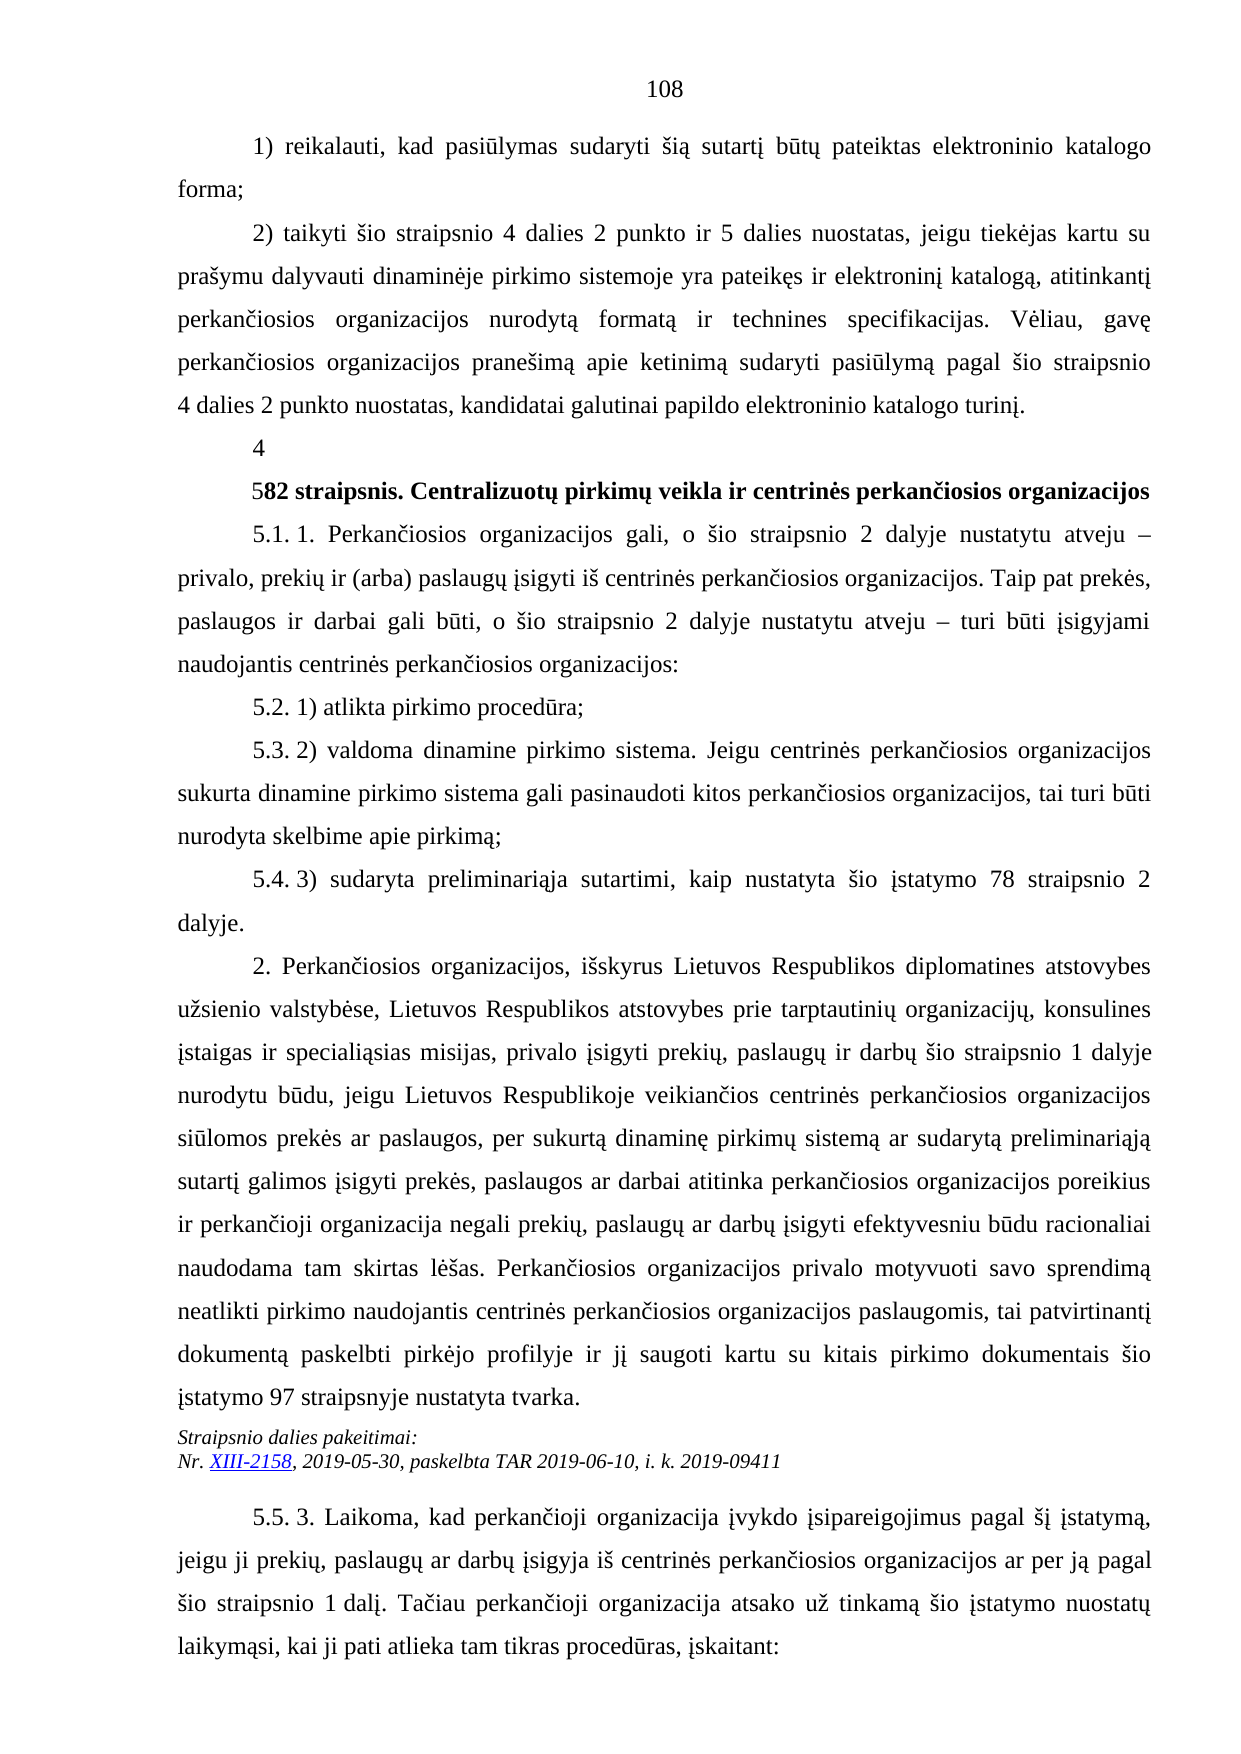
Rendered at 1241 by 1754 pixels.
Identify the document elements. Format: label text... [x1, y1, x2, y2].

text 2. Perkančiosios organizacijos, išskyrus Lietuvos Respublikos diplomatines atstovybes užsienio valstybėse, Lietuvos Respublikos atstovybes prie tarptautinių organizacijų, konsulines įstaigas ir specialiąsias misijas, privalo įsigyti prekių, paslaugų ir darbų šio straipsnio 1 dalyje nurodytu būdu, jeigu Lietuvos Respublikoje veikiančios centrinės perkančiosios organizacijos siūlomos prekės ar paslaugos, per sukurtą dinaminę pirkimų sistemą ar sudarytą preliminariąją sutartį galimos įsigyti prekės, paslaugos ar darbai atitinka perkančiosios organizacijos poreikius ir perkančioji organizacija negali prekių, paslaugų ar darbų įsigyti efektyvesniu būdu racionaliai naudodama tam skirtas lėšas. Perkančiosios organizacijos privalo motyvuoti savo sprendimą neatlikti pirkimo naudojantis centrinės perkančiosios organizacijos paslaugomis, tai patvirtinantį dokumentą paskelbti pirkėjo profilyje ir jį saugoti kartu su kitais pirkimo dokumentais šio įstatymo 97 straipsnyje nustatyta tvarka. [177, 951, 1152, 1411]
subtitle 3) sudaryta preliminariąja sutartimi, kaip nustatyta šio įstatymo 78 straipsnio 2 dalyje. [177, 864, 1152, 936]
text 2) taikyti šio straipsnio 4 dalies 2 punkto ir 5 dalies nuostatas, jeigu tiekėjas kartu su prašymu dalyvauti dinaminėje pirkimo sistemoje yra pateikęs ir elektroninį katalogą, atitinkantį perkančiosios organizacijos nurodytą formatą ir technines specifikacijas. Vėliau, gavę perkančiosios organizacijos pranešimą apie ketinimą sudaryti pasiūlymą pagal šio straipsnio 4 dalies 2 punkto nuostatas, kandidatai galutinai papildo elektroninio katalogo turinį. [177, 218, 1152, 419]
subtitle 2) valdoma dinamine pirkimo sistema. Jeigu centrinės perkančiosios organizacijos sukurta dinamine pirkimo sistema gali pasinaudoti kitos perkančiosios organizacijos, tai turi būti nurodyta skelbime apie pirkimą; [177, 735, 1152, 850]
subtitle 3. Laikoma, kad perkančioji organizacija įvykdo įsipareigojimus pagal šį įstatymą, jeigu ji prekių, paslaugų ar darbų įsigyja iš centrinės perkančiosios organizacijos ar per ją pagal šio straipsnio 1 dalį. Tačiau perkančioji organizacija atsako už tinkamą šio įstatymo nuostatų laikymąsi, kai ji pati atlieka tam tikras procedūras, įskaitant: [177, 1502, 1152, 1660]
text Straipsnio dalies pakeitimai: [177, 1425, 1152, 1449]
subtitle 1) atlikta pirkimo procedūra; [177, 692, 1152, 721]
text Nr. XIII-2158, 2019-05-30, paskelbta TAR 2019-06-10, i. k. 2019-09411 [177, 1449, 1152, 1473]
subtitle 82 straipsnis. Centralizuotų pirkimų veikla ir centrinės perkančiosios organizacijos [251, 476, 1152, 505]
subtitle 1. Perkančiosios organizacijos gali, o šio straipsnio 2 dalyje nustatytu atveju – privalo, prekių ir (arba) paslaugų įsigyti iš centrinės perkančiosios organizacijos. Taip pat prekės, paslaugos ir darbai gali būti, o šio straipsnio 2 dalyje nustatytu atveju – turi būti įsigyjami naudojantis centrinės perkančiosios organizacijos: [177, 519, 1152, 678]
text 1) reikalauti, kad pasiūlymas sudaryti šią sutartį būtų pateiktas elektroninio katalogo forma; [177, 131, 1152, 203]
